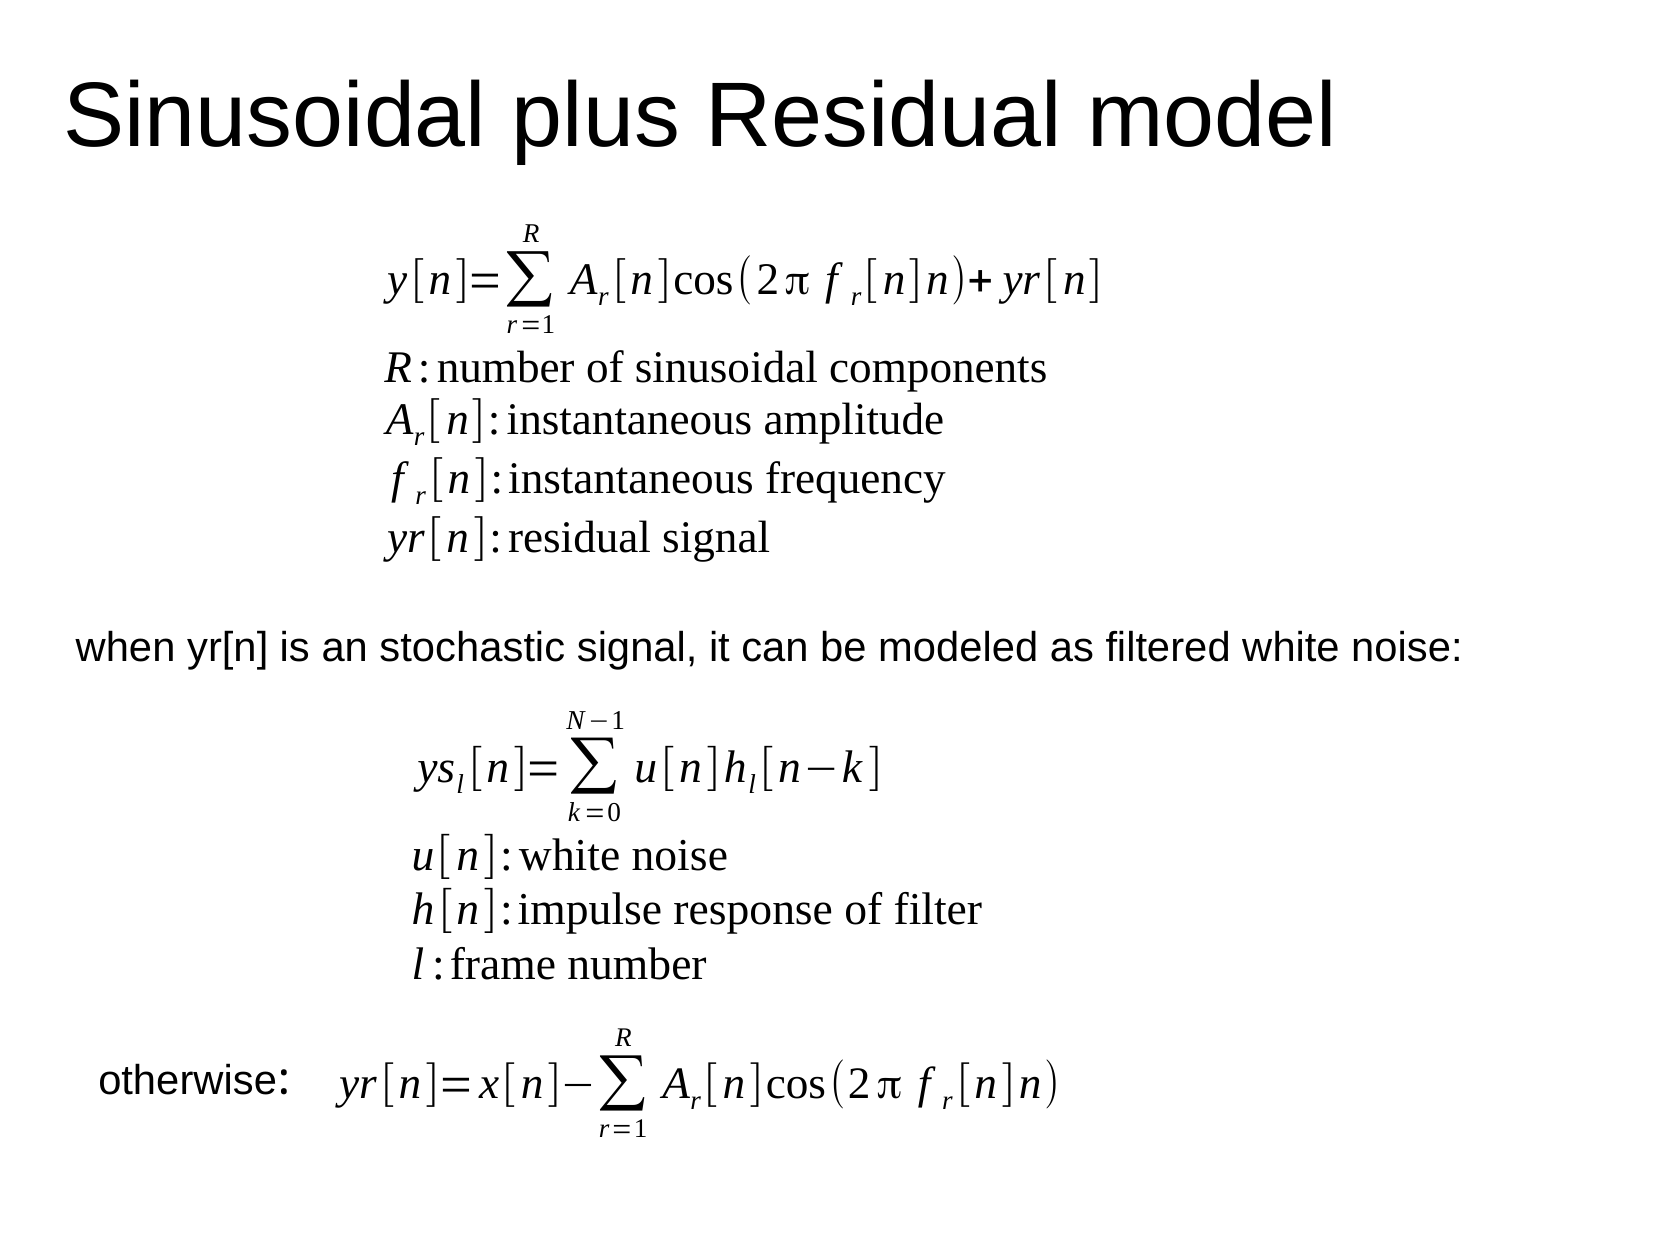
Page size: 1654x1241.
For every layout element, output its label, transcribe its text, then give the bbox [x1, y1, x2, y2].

text_box otherwise: [83, 1042, 306, 1113]
text_box when yr[n] is an stochastic signal, it can be modeled as filtered white noise: [60, 612, 1479, 679]
chart [375, 218, 1108, 612]
chart [327, 705, 1066, 1145]
title Sinusoidal plus Residual model [63, 21, 1414, 209]
